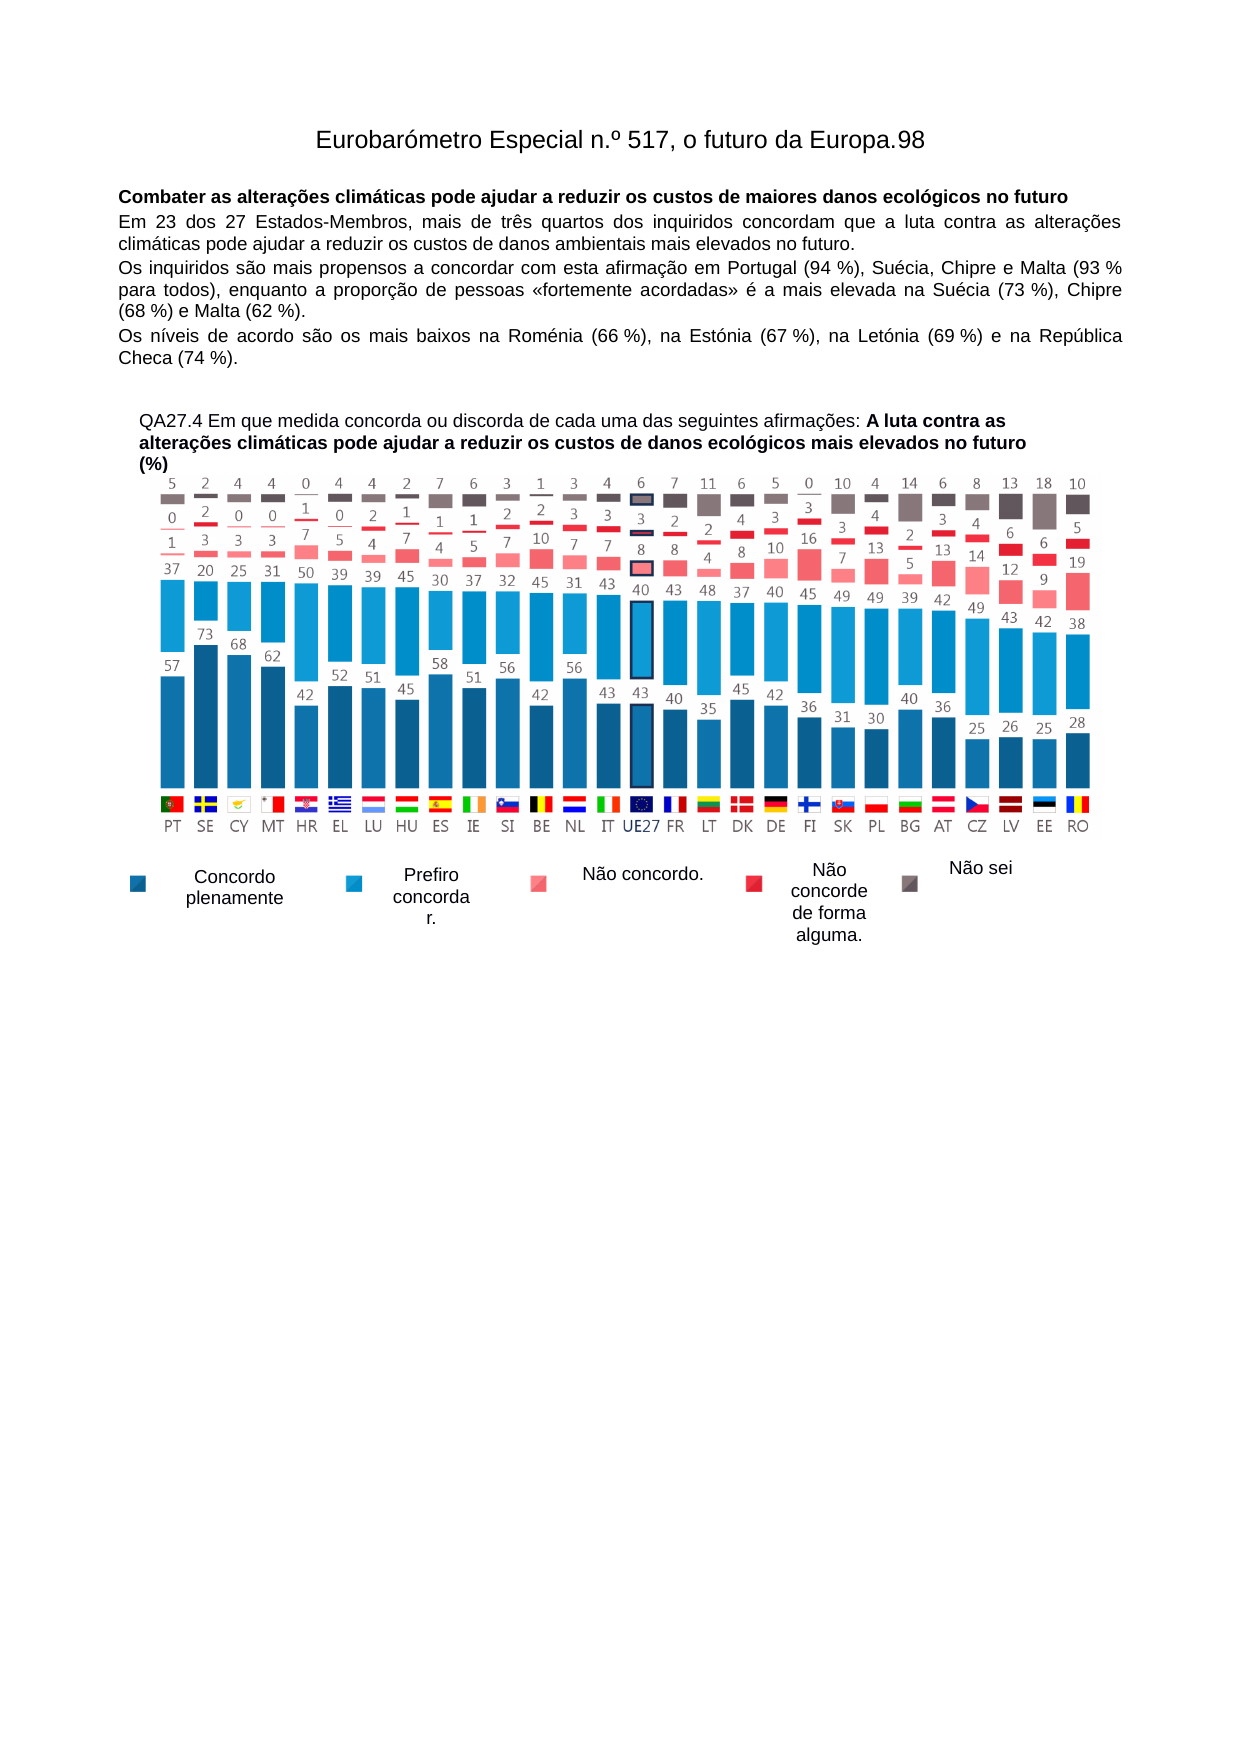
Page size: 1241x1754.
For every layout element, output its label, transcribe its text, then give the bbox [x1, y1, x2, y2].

picture [123, 863, 927, 917]
text Os inquiridos são mais propensos a concordar com esta afirmação em Portugal (94 %), Suécia, Chipre e Malta (93 % para todos), enquanto a proporção de pessoas «fortemente acordadas» é a mais elevada na Suécia (73 %), Chipre (68 %) e Malta (62 %). [118, 257, 1122, 322]
picture [816, 863, 823, 874]
text Os níveis de acordo são os mais baixos na Roménia (66 %), na Estónia (67 %), na Letónia (69 %) e na República Checa (74 %). [118, 325, 1122, 368]
text Combater as alterações climáticas pode ajudar a reduzir os custos de maiores danos ecológicos no futuro [118, 186, 1122, 208]
text Em 23 dos 27 Estados-Membros, mais de três quartos dos inquiridos concordam que a luta contra as alterações climáticas pode ajudar a reduzir os custos de danos ambientais mais elevados no futuro. [118, 211, 1122, 254]
picture [148, 473, 1102, 840]
